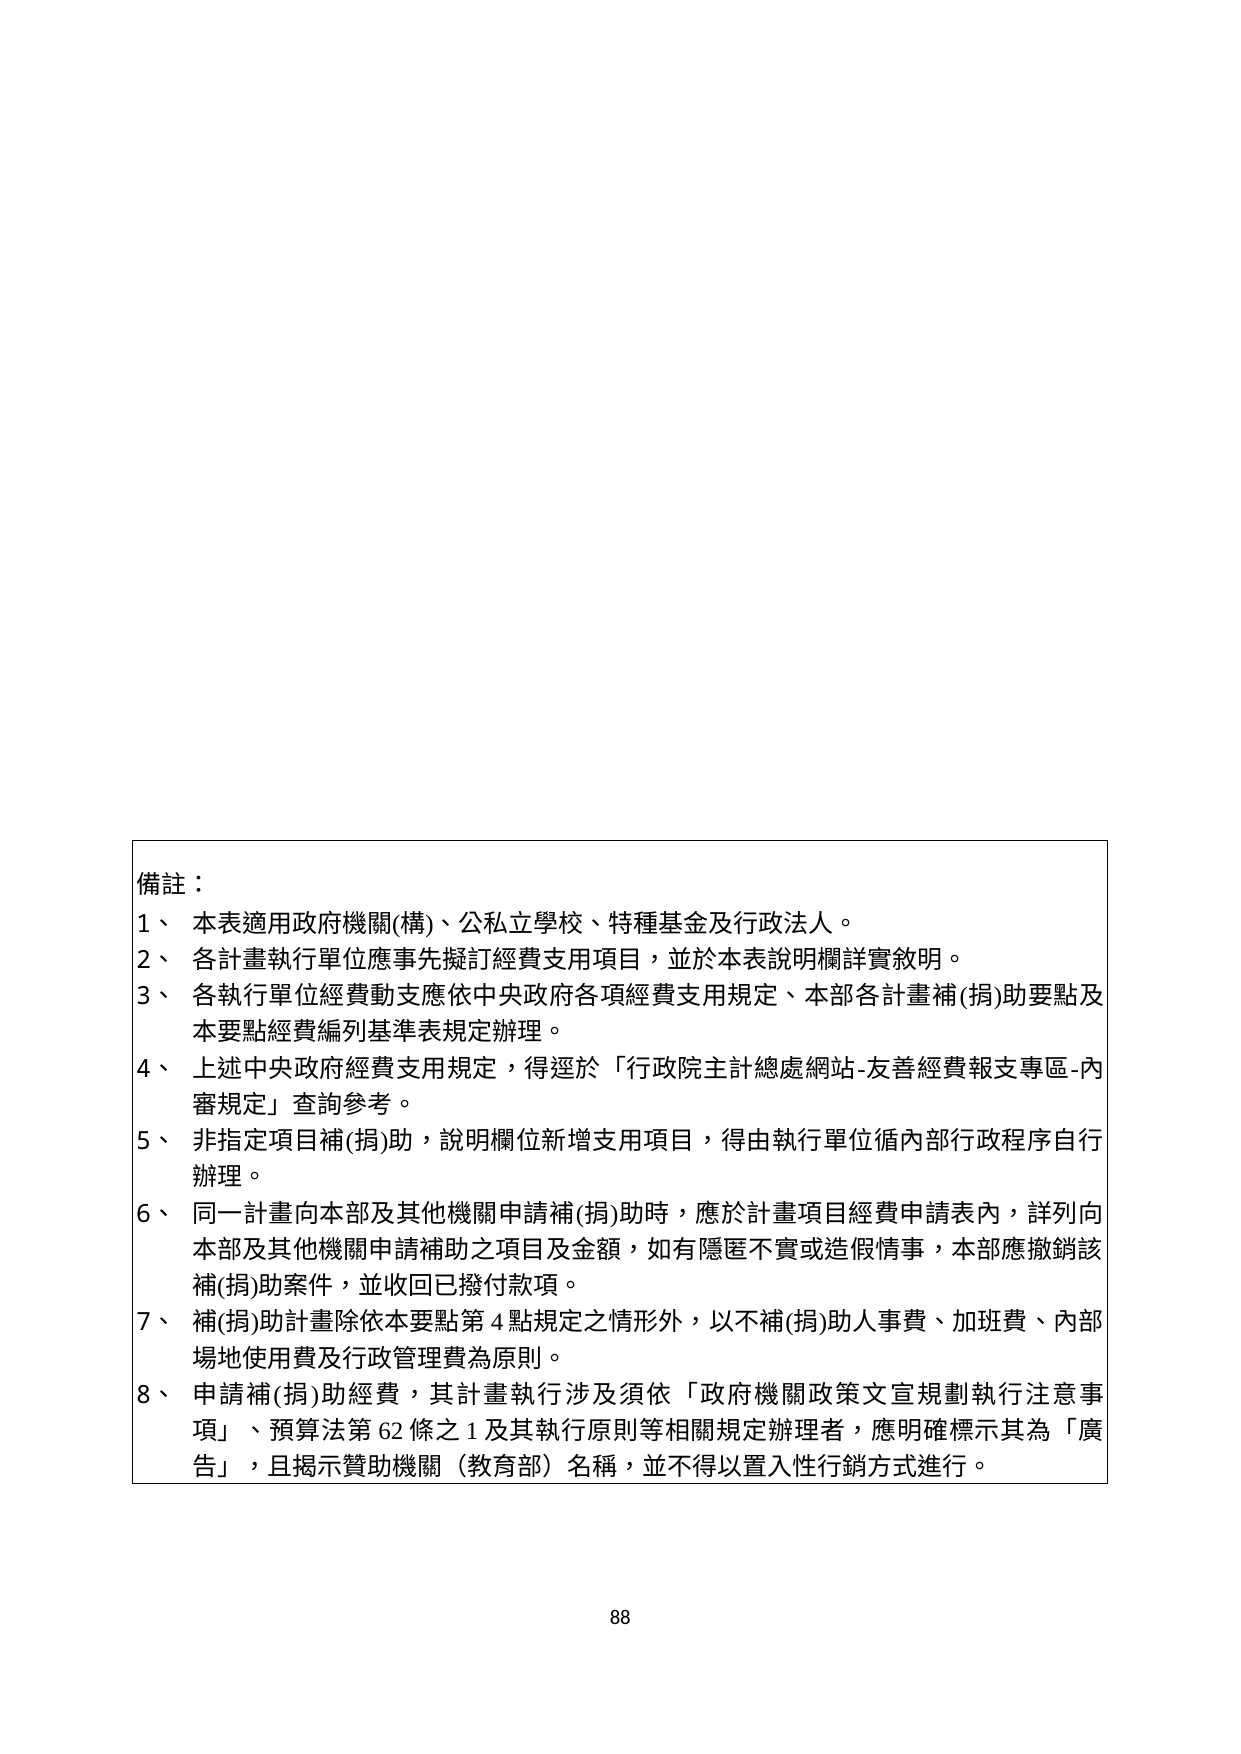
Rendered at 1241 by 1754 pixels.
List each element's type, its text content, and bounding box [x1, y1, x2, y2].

table_cell 備註： 本表適用政府機關(構)、公私立學校、特種基金及行政法人。 各計畫執行單位應事先擬訂經費支用項目，並於本表說明欄詳實敘明。 各執行單位經費動支應依中央政府各項經費支用規定、本部各計畫補(捐)助要點及本要點經費編列基準表規定辦理。 上述中央政府經費支用規定，得逕於「行政院主計總處網站-友善經費報支專區-內審規定」查詢參考。 非指定項目補(捐)助，說明欄位新增支用項目，得由執行單位循內部行政程序自行辦理。 同一計畫向本部及其他機關申請補(捐)助時，應於計畫項目經費申請表內，詳列向本部及其他機關申請補助之項目及金額，如有隱匿不實或造假情事，本部應撤銷該補(捐)助案件，並收回已撥付款項。 補(捐)助計畫除依本要點第4點規定之情形外，以不補(捐)助人事費、加班費、內部場地使用費及行政管理費為原則。 申請補(捐)助經費，其計畫執行涉及須依「政府機關政策文宣規劃執行注意事項」、預算法第62條之1及其執行原則等相關規定辦理者，應明確標示其為「廣告」，且揭示贊助機關（教育部）名稱，並不得以置入性行銷方式進行。 [133, 841, 1107, 1483]
